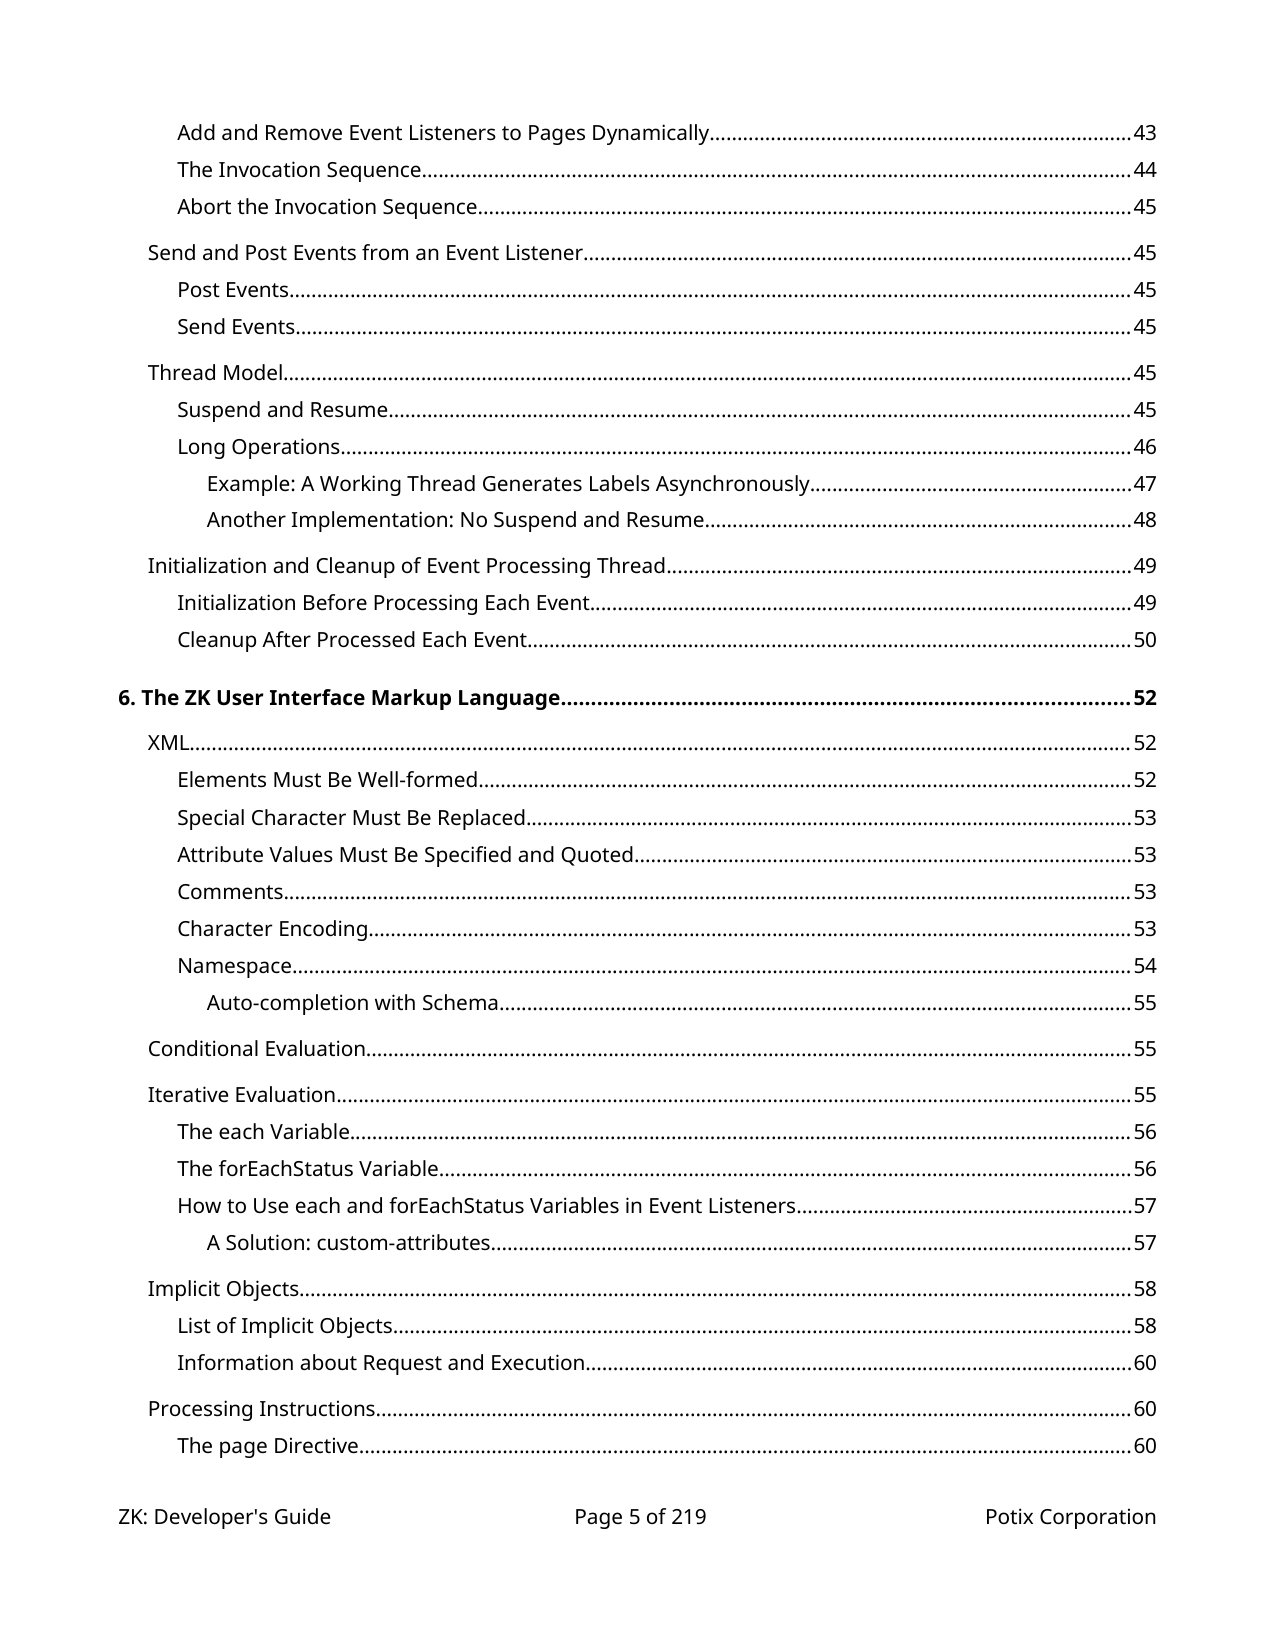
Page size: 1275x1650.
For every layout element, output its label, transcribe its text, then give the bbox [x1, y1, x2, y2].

text List of Implicit Objects 58 [177, 1311, 1157, 1339]
text Post Events 45 [177, 275, 1157, 303]
text Cleanup After Processed Each Event 50 [177, 625, 1157, 653]
text Elements Must Be Well-formed 52 [177, 766, 1157, 794]
text Special Character Must Be Replaced 53 [177, 803, 1157, 831]
text Initialization Before Processing Each Event 49 [177, 588, 1157, 616]
text Information about Request and Execution 60 [177, 1348, 1157, 1377]
text Add and Remove Event Listeners to Pages Dynamically 43 [177, 118, 1157, 146]
text Namespace 54 [177, 951, 1157, 979]
text XML 52 [148, 728, 1157, 757]
text The page Directive 60 [177, 1431, 1157, 1460]
text Attribute Values Must Be Specified and Quoted 53 [177, 840, 1157, 868]
text Example: A Working Thread Generates Labels Asynchronously 47 [207, 469, 1157, 498]
text Implicit Objects 58 [148, 1274, 1157, 1302]
text Initialization and Cleanup of Event Processing Thread 49 [148, 551, 1157, 579]
text Processing Instructions 60 [148, 1394, 1157, 1423]
text Comments 53 [177, 877, 1157, 905]
text Character Encoding 53 [177, 914, 1157, 942]
text Auto-completion with Schema 55 [207, 988, 1157, 1016]
text Conditional Evaluation 55 [148, 1034, 1157, 1062]
text Thread Model 45 [148, 358, 1157, 387]
text The each Variable 56 [177, 1117, 1157, 1145]
text The Invocation Sequence 44 [177, 155, 1157, 183]
text How to Use each and forEachStatus Variables in Event Listeners 57 [177, 1191, 1157, 1219]
text Send and Post Events from an Event Listener 45 [148, 238, 1157, 266]
text Iterative Evaluation 55 [148, 1080, 1157, 1108]
text 6. The ZK User Interface Markup Language 52 [118, 683, 1157, 711]
text Another Implementation: No Suspend and Resume 48 [207, 505, 1157, 533]
text Send Events 45 [177, 312, 1157, 341]
text Long Operations 46 [177, 432, 1157, 461]
text Abort the Invocation Sequence 45 [177, 192, 1157, 221]
text The forEachStatus Variable 56 [177, 1154, 1157, 1182]
text Suspend and Resume 45 [177, 395, 1157, 424]
text A Solution: custom-attributes 57 [207, 1228, 1157, 1257]
